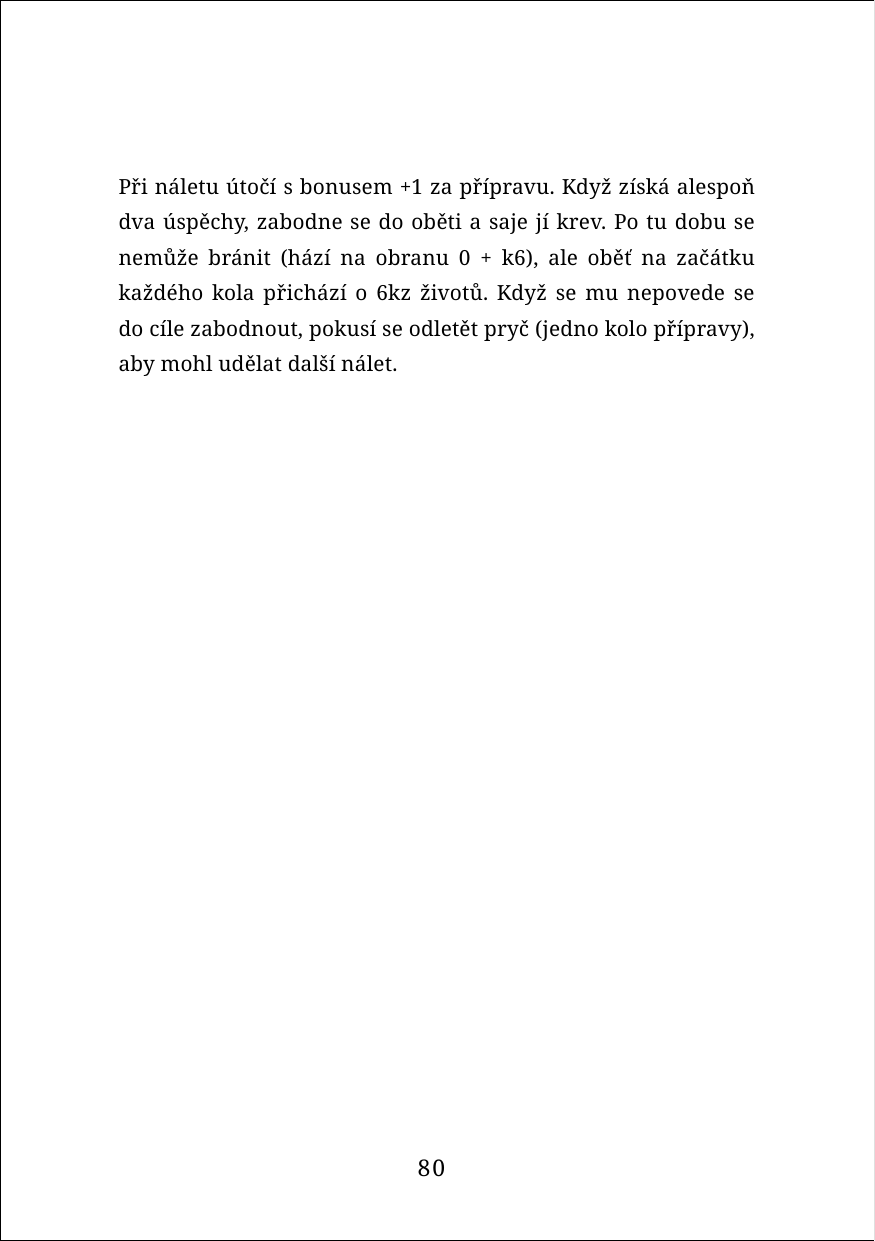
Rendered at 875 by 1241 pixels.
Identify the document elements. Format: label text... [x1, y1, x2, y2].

text Při náletu útočí s bonusem +1 za přípravu. Když získá alespoň dva úspěchy, zabodne se do oběti a saje jí krev. Po tu dobu se nemůže bránit (hází na obranu 0 + k6), ale oběť na začátku každého kola přichází o 6kz životů. Když se mu nepovede se do cíle zabodnout, pokusí se odletět pryč (jedno kolo přípravy), aby mohl udělat další nálet. [118, 172, 756, 378]
